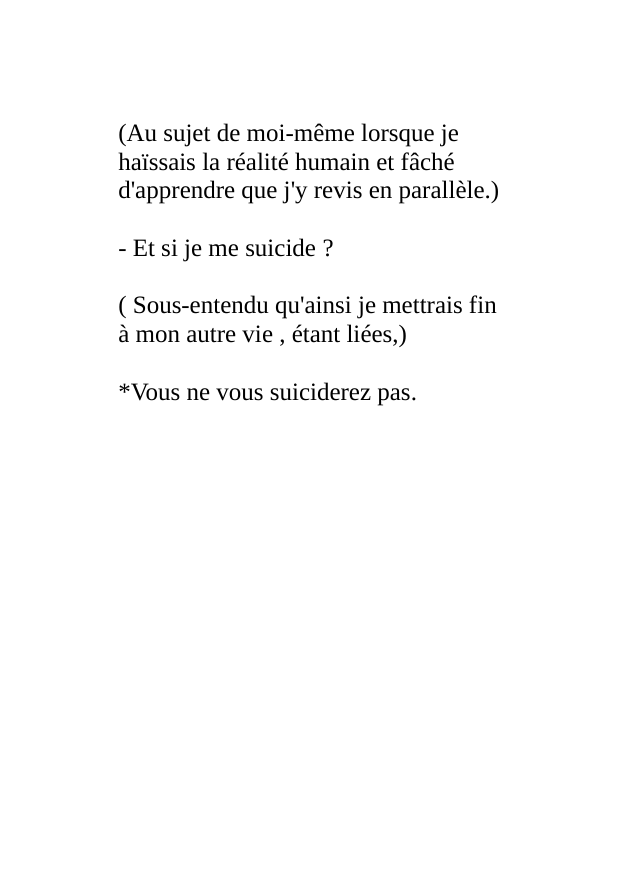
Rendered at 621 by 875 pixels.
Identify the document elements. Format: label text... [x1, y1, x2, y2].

text ( Sous-entendu qu'ainsi je mettrais fin à mon autre vie , étant liées,) [118, 291, 502, 348]
text (Au sujet de moi-même lorsque je haïssais la réalité humain et fâché d'apprendre que j'y revis en parallèle.) [118, 118, 502, 204]
text - Et si je me suicide ? [118, 233, 502, 262]
text *Vous ne vous suiciderez pas. [118, 377, 502, 406]
